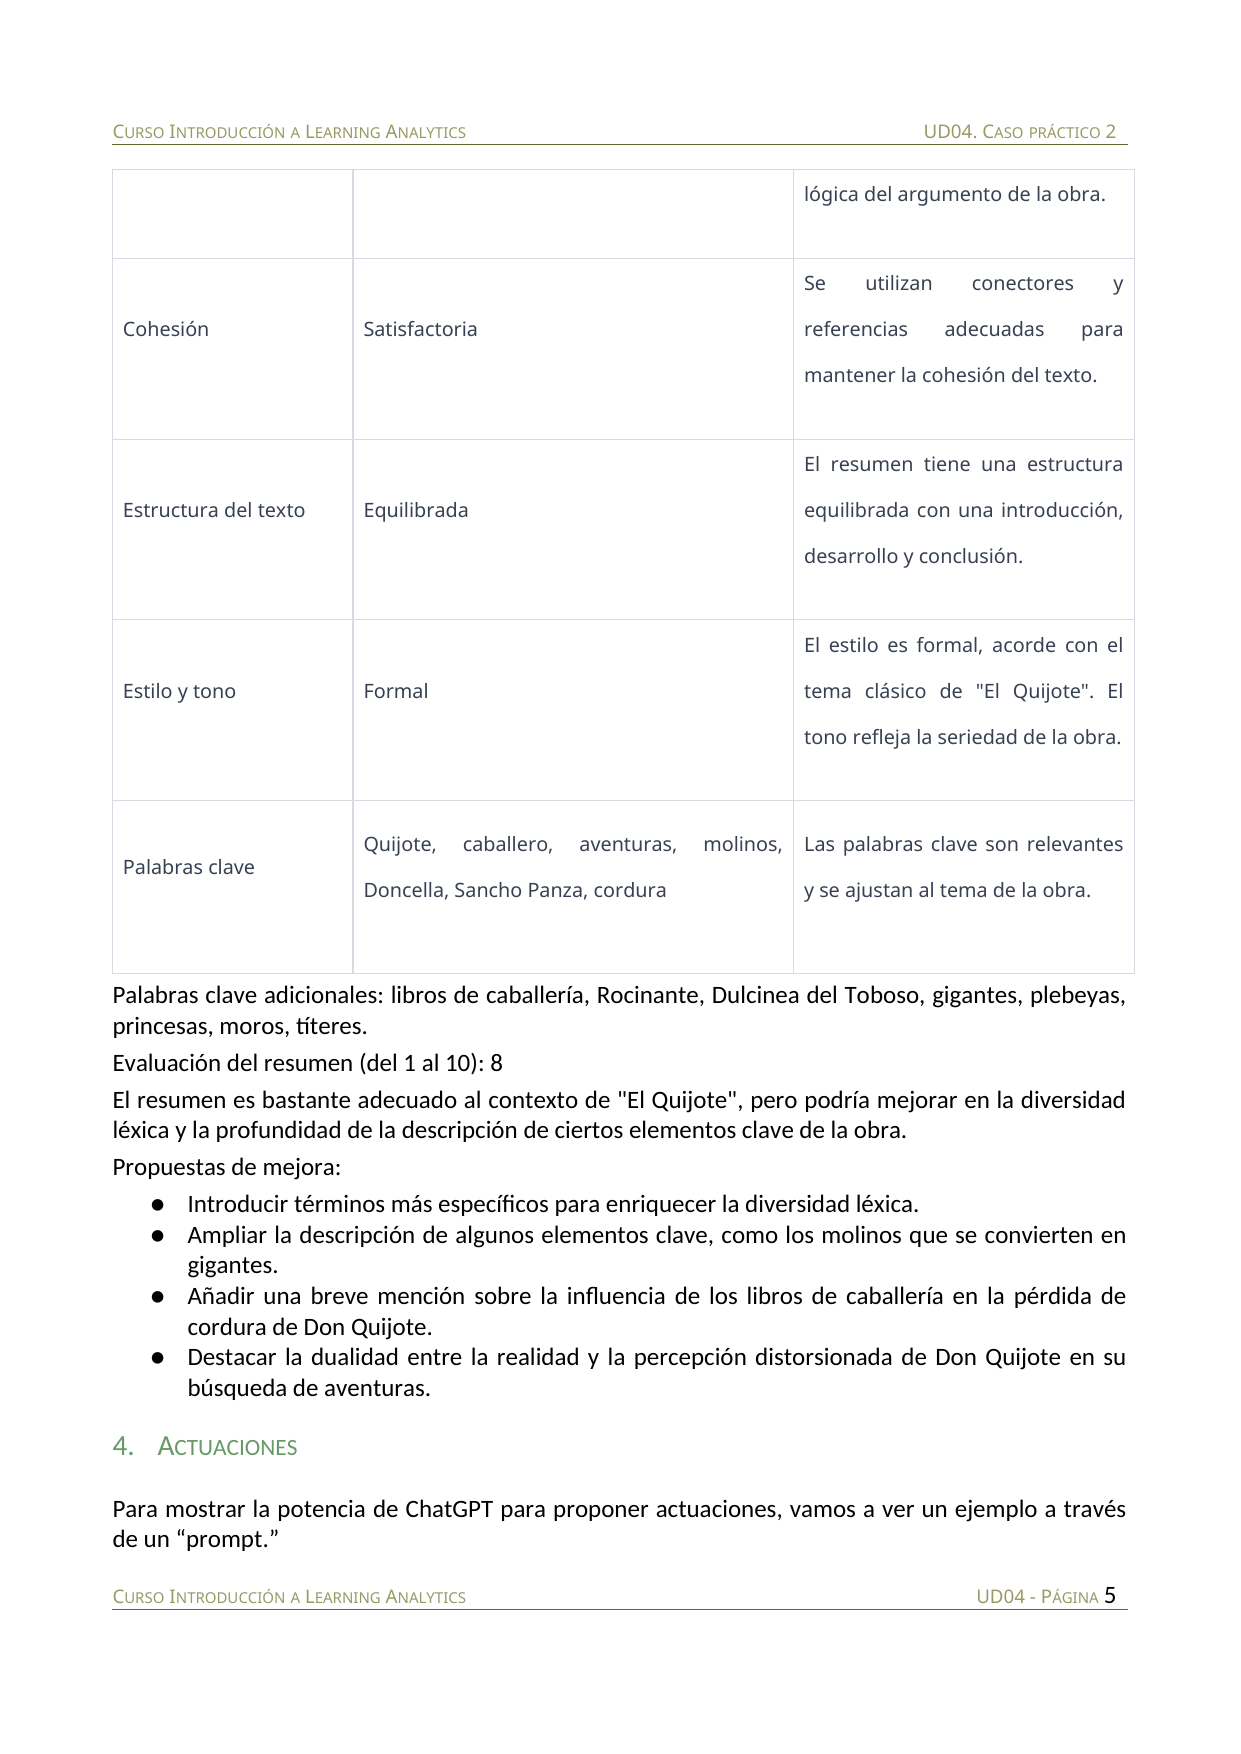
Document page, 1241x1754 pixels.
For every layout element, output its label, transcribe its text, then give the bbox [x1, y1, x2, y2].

table_cell Estilo y tono [113, 620, 352, 800]
list Ampliar la descripción de algunos elementos clave, como los molinos que se convierten en gigantes. [150, 1219, 1128, 1280]
table_cell Formal [354, 620, 793, 800]
subtitle Actuaciones [112, 1427, 1128, 1463]
text Para mostrar la potencia de ChatGPT para proponer actuaciones, vamos a ver un ejemplo a través de un “prompt.” [112, 1493, 1128, 1554]
text El resumen es bastante adecuado al contexto de "El Quijote", pero podría mejorar en la diversidad léxica y la profundidad de la descripción de ciertos elementos clave de la obra. [112, 1084, 1128, 1145]
table_cell Satisfactoria [354, 259, 793, 438]
list Añadir una breve mención sobre la influencia de los libros de caballería en la pérdida de cordura de Don Quijote. [150, 1280, 1128, 1341]
table_cell El resumen tiene una estructura equilibrada con una introducción, desarrollo y conclusión. [794, 440, 1134, 619]
table_cell [354, 170, 793, 258]
table_cell El estilo es formal, acorde con el tema clásico de "El Quijote". El tono refleja la seriedad de la obra. [794, 620, 1134, 800]
table_cell Palabras clave [113, 801, 352, 972]
table_cell Estructura del texto [113, 440, 352, 619]
table_cell Cohesión [113, 259, 352, 438]
table_cell Se utilizan conectores y referencias adecuadas para mantener la cohesión del texto. [794, 259, 1134, 438]
table_cell lógica del argumento de la obra. [794, 170, 1134, 258]
text Evaluación del resumen (del 1 al 10): 8 [112, 1047, 1128, 1078]
table_cell Equilibrada [354, 440, 793, 619]
text Propuestas de mejora: [112, 1152, 1128, 1182]
table_cell Quijote, caballero, aventuras, molinos, Doncella, Sancho Panza, cordura [354, 801, 793, 972]
table_cell [113, 170, 352, 258]
list Introducir términos más específicos para enriquecer la diversidad léxica. [150, 1188, 1128, 1219]
text Palabras clave adicionales: libros de caballería, Rocinante, Dulcinea del Toboso, gigantes, plebeyas, princesas, moros, títeres. [112, 979, 1128, 1041]
list Destacar la dualidad entre la realidad y la percepción distorsionada de Don Quijote en su búsqueda de aventuras. [150, 1341, 1128, 1402]
table_cell Las palabras clave son relevantes y se ajustan al tema de la obra. [794, 801, 1134, 972]
